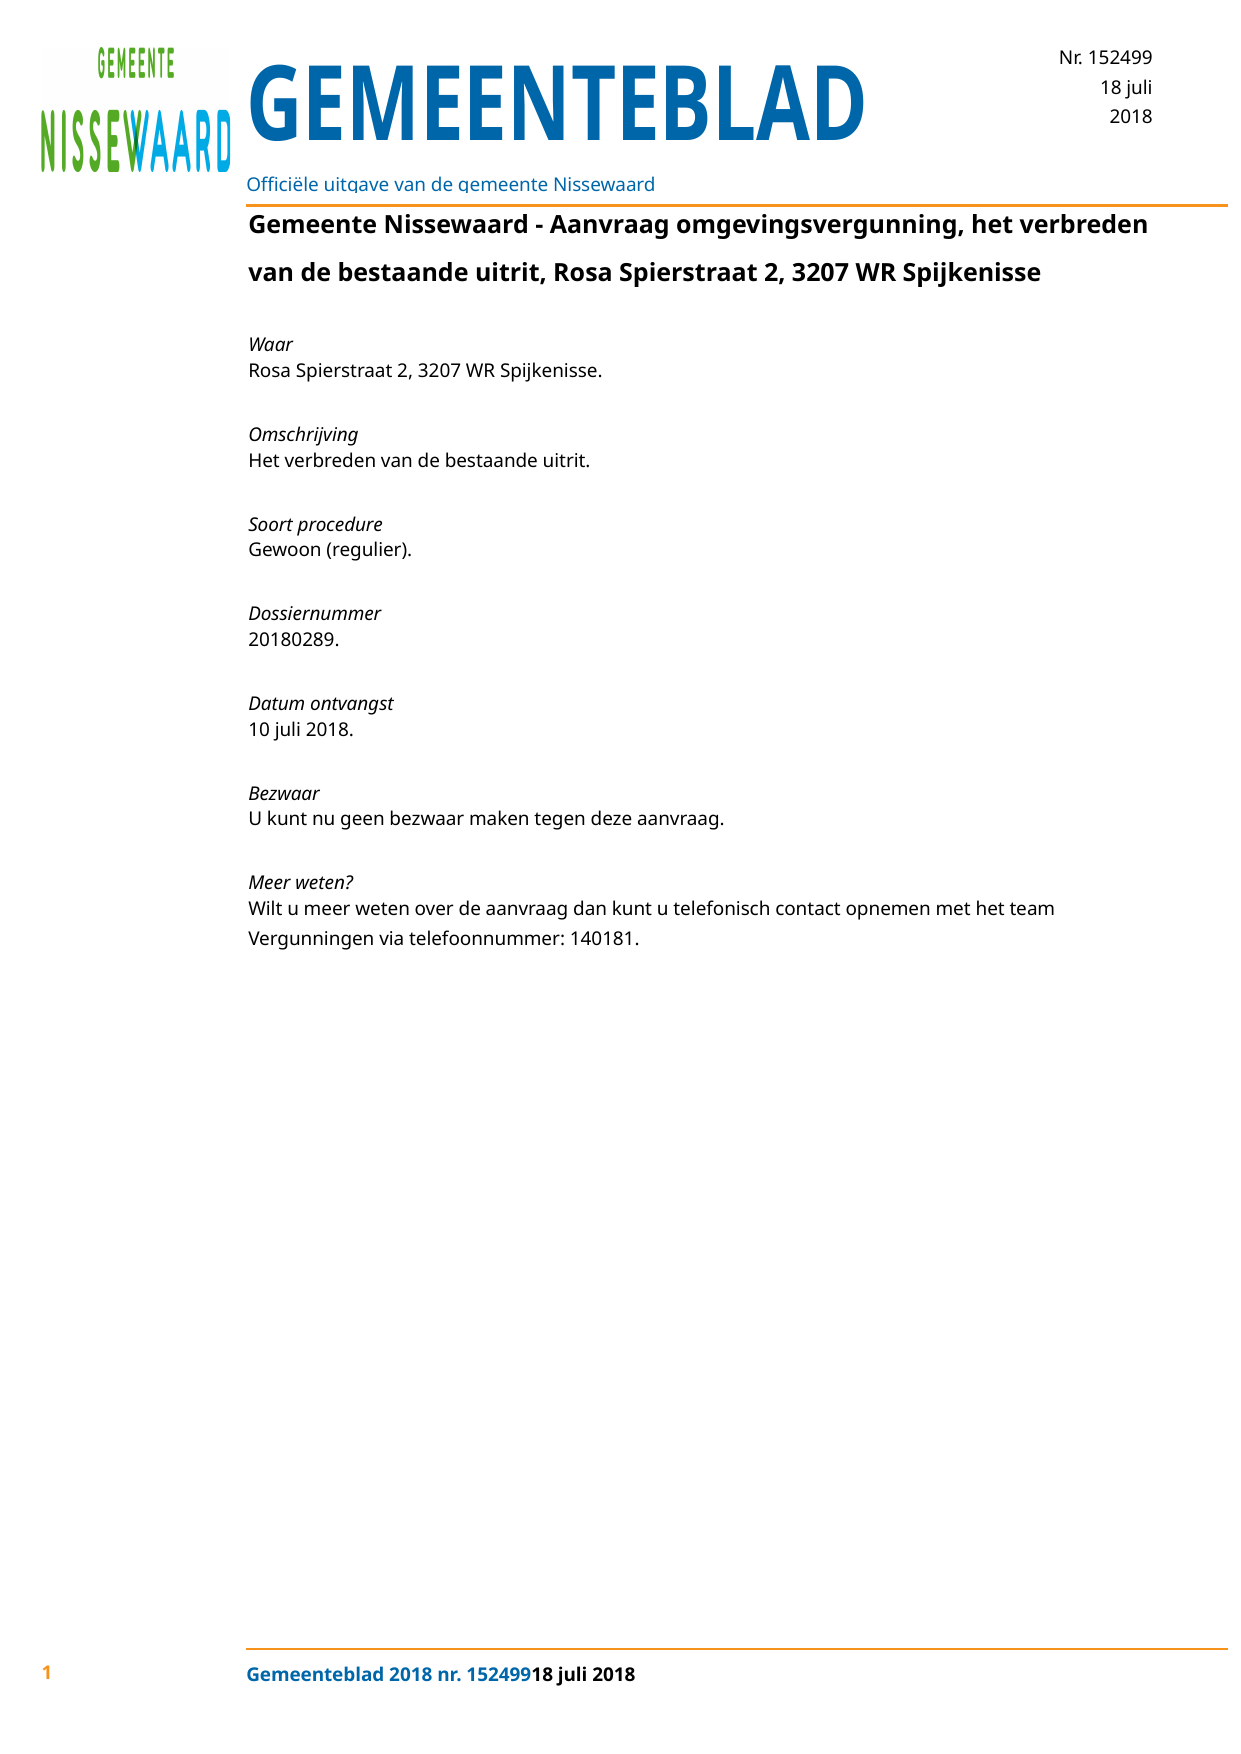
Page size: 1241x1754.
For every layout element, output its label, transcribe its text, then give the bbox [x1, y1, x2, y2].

text U kunt nu geen bezwaar maken tegen deze aanvraag. [248, 806, 1152, 831]
text 10 juli 2018. [248, 716, 1152, 742]
text Wilt u meer weten over de aanvraag dan kunt u telefonisch contact opnemen met het team Vergunningen via telefoonnummer: 140181. [248, 895, 1152, 951]
text Dossiernummer [248, 601, 1152, 626]
picture [201, 122, 206, 138]
text Meer weten? [248, 869, 1152, 895]
text Gemeente Nissewaard - Aanvraag omgevingsvergunning, het verbreden van de bestaande uitrit, Rosa Spierstraat 2, 3207 WR Spijkenisse [248, 207, 1152, 288]
picture [200, 151, 206, 172]
text Bezwaar [248, 780, 1152, 806]
text Waar [248, 331, 1152, 357]
picture [154, 157, 165, 172]
picture [41, 47, 231, 172]
text Datum ontvangst [248, 690, 1152, 716]
text Rosa Spierstraat 2, 3207 WR Spijkenisse. [248, 357, 1152, 383]
text Omschrijving [248, 421, 1152, 447]
text 20180289. [248, 626, 1152, 652]
text Het verbreden van de bestaande uitrit. [248, 447, 1152, 473]
picture [176, 157, 187, 172]
picture [222, 122, 227, 160]
text Gewoon (regulier). [248, 537, 1152, 562]
text Soort procedure [248, 511, 1152, 537]
